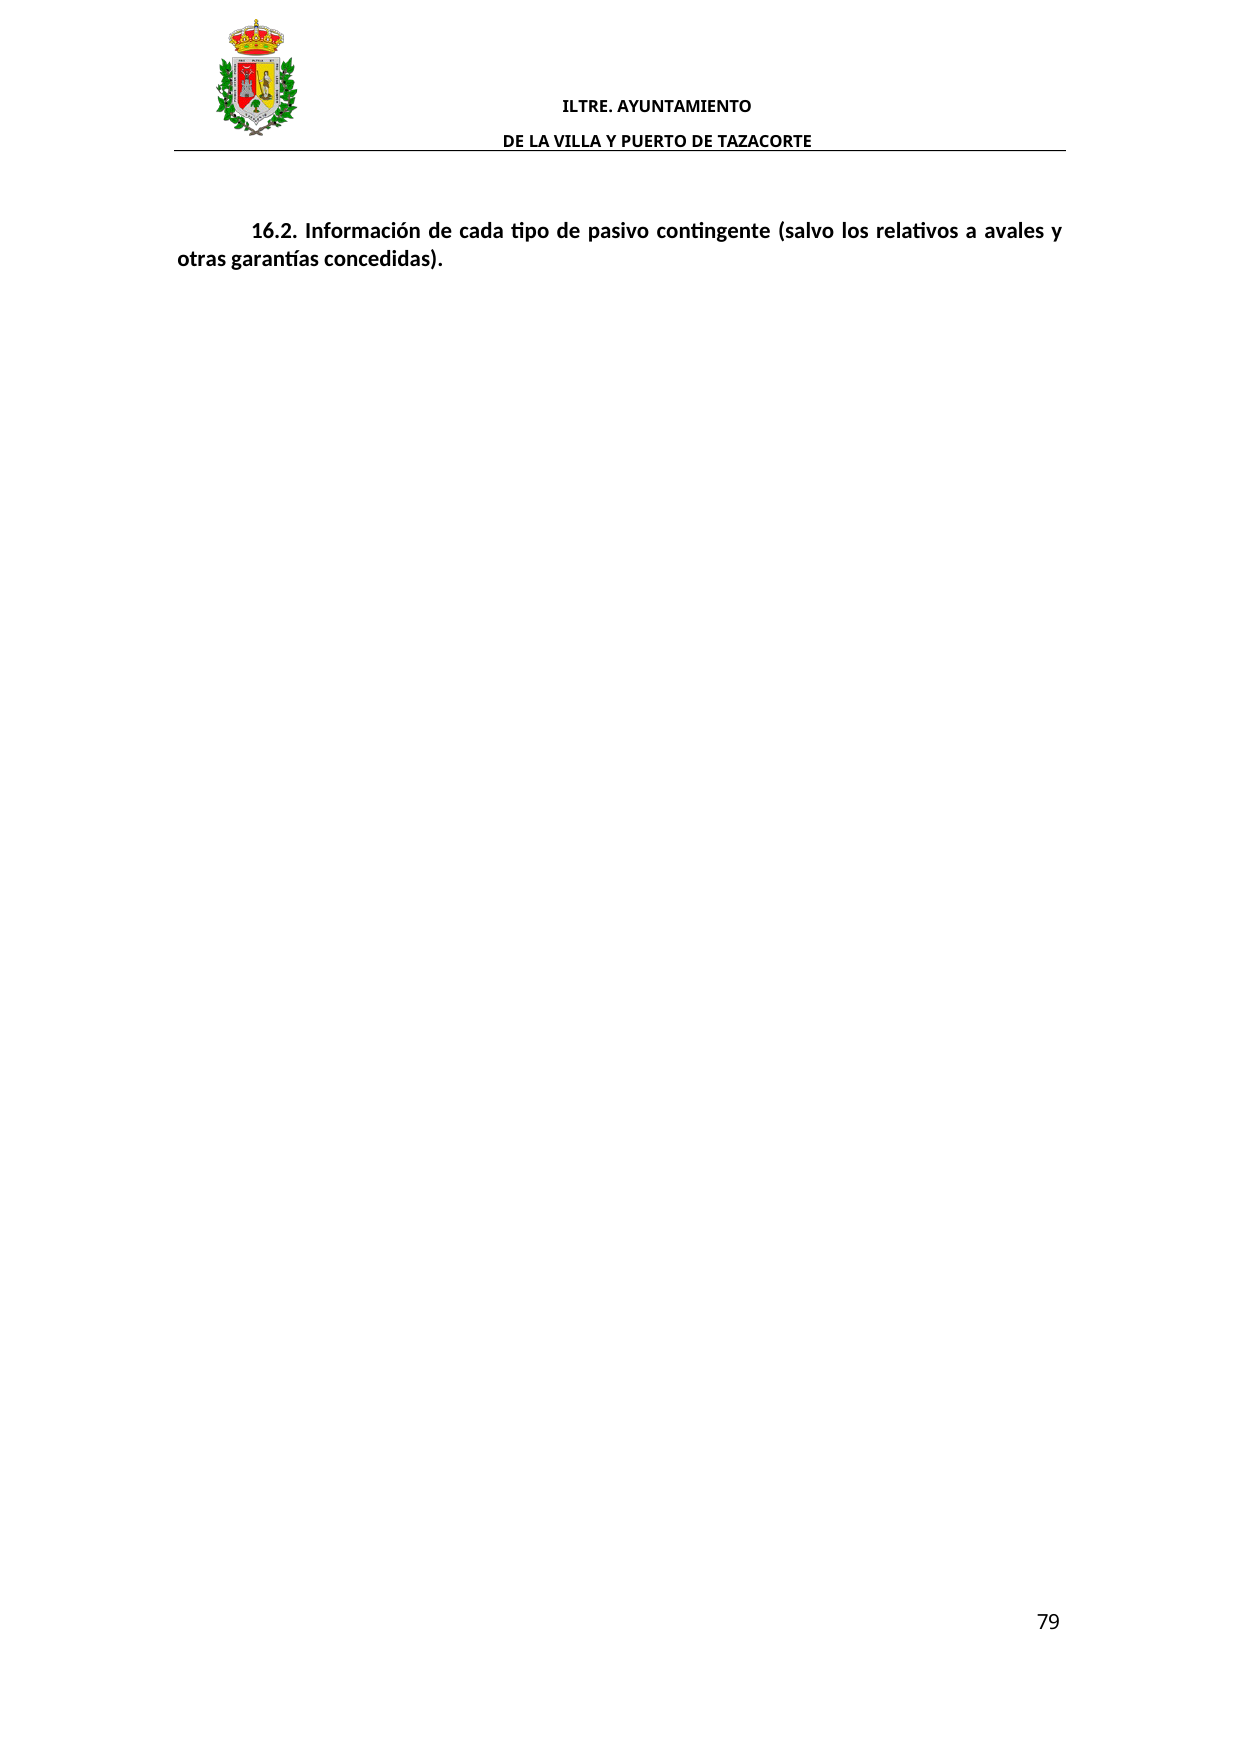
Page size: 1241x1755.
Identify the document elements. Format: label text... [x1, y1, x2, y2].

list Información de cada tipo de pasivo contingente (salvo los relativos a avales y otras garantías concedidas). [177, 216, 1064, 272]
